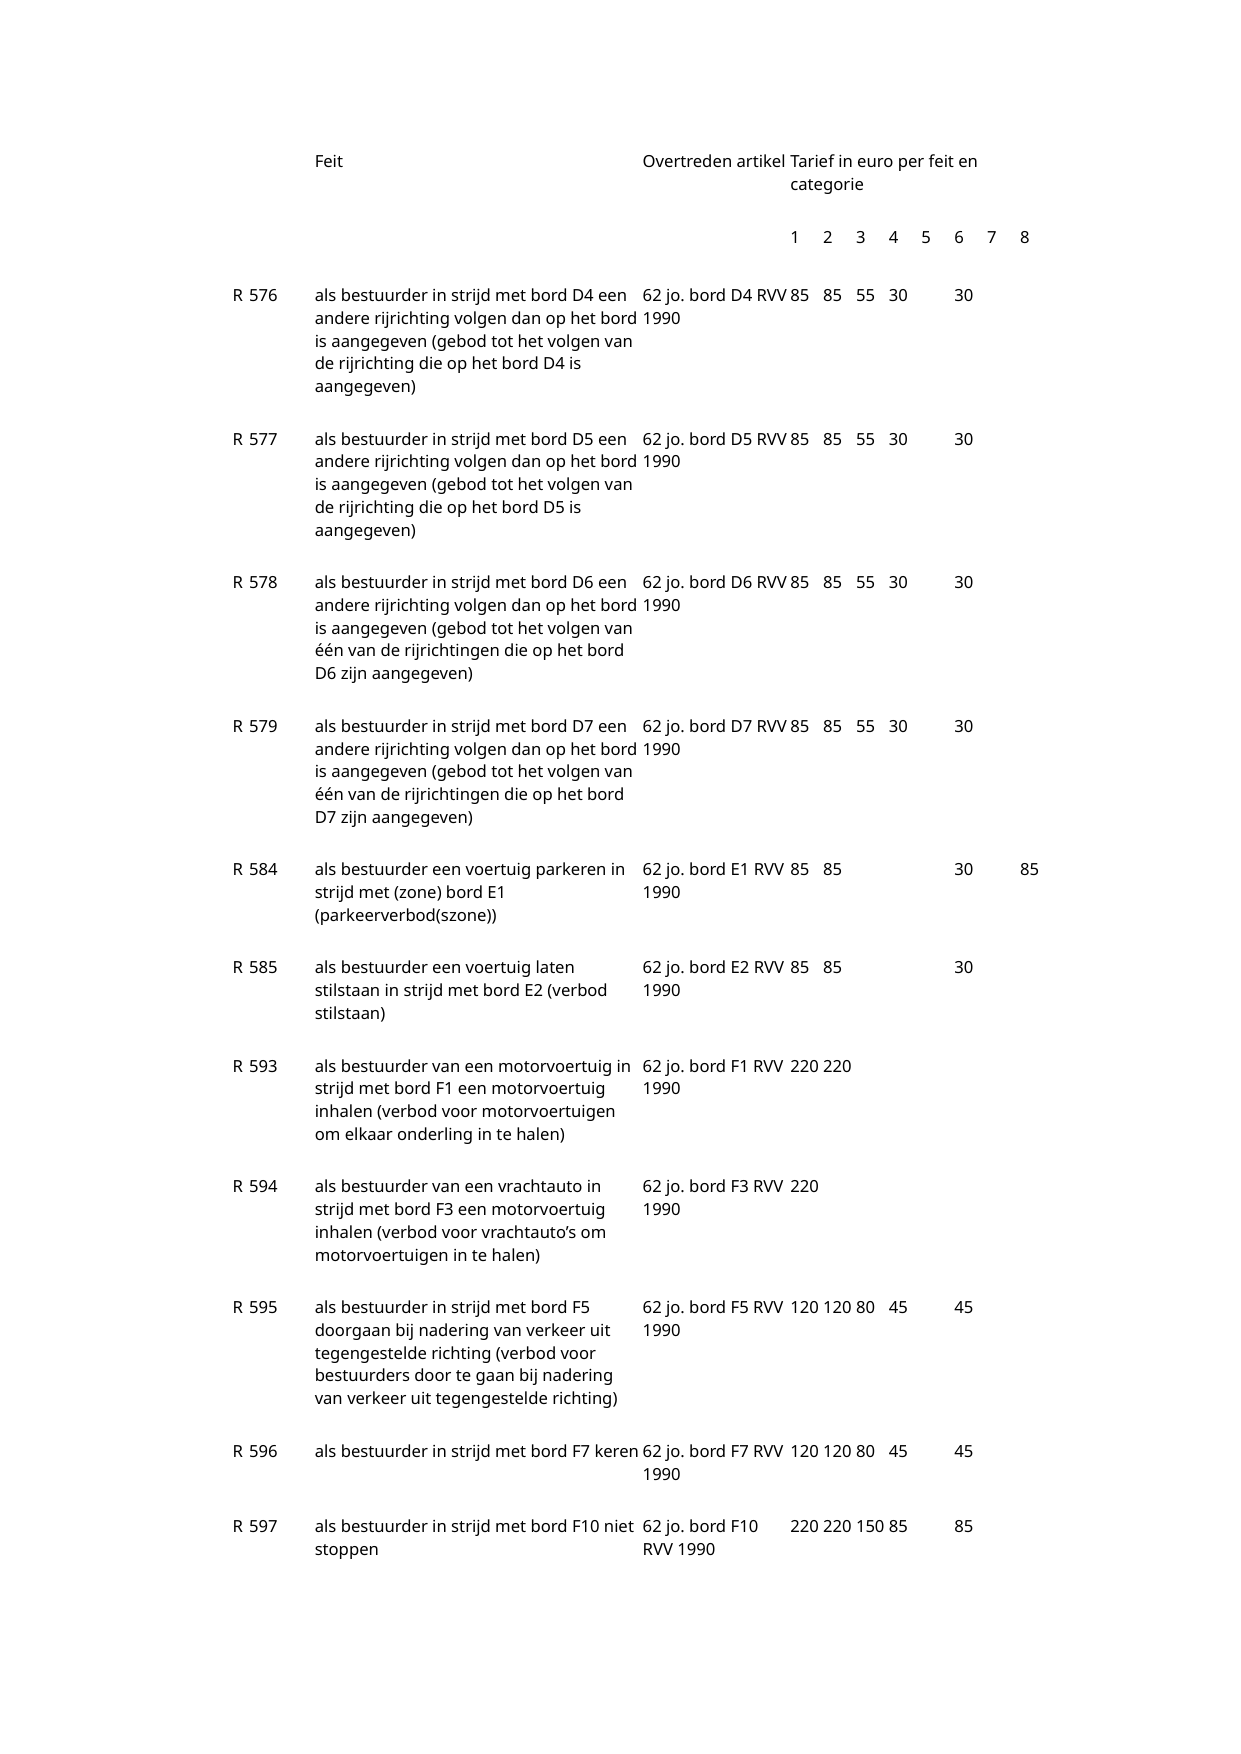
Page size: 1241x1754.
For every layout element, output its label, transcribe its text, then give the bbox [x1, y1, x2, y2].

table_cell [921, 956, 954, 1054]
table_header [282, 150, 314, 225]
table_cell 62 jo. bord D4 RVV 1990 [643, 284, 790, 427]
table_cell 62 jo. bord E1 RVV 1990 [643, 858, 790, 956]
table_cell [282, 1296, 314, 1439]
table_cell R [233, 284, 249, 427]
table_cell [856, 858, 888, 956]
table_cell 55 [856, 284, 888, 427]
table_cell 577 [249, 428, 282, 571]
table_cell R [233, 571, 249, 714]
table_cell 45 [954, 1296, 987, 1439]
table_header Overtreden artikel [643, 150, 790, 225]
table_cell als bestuurder in strijd met bord F5 doorgaan bij nadering van verkeer uit tegengestelde richting (verbod voor bestuurders door te gaan bij nadering van verkeer uit tegengestelde richting) [315, 1296, 642, 1439]
table_cell 45 [889, 1296, 921, 1439]
table_cell 85 [889, 1515, 921, 1590]
table_cell 80 [856, 1296, 888, 1439]
table_cell 85 [790, 956, 823, 1054]
table_cell 55 [856, 715, 888, 858]
table_cell als bestuurder in strijd met bord D5 een andere rijrichting volgen dan op het bord is aangegeven (gebod tot het volgen van de rijrichting die op het bord D5 is aangegeven) [315, 428, 642, 571]
table_cell [921, 715, 954, 858]
table_cell 30 [954, 715, 987, 858]
table_cell [921, 1175, 954, 1296]
table_cell [889, 1054, 921, 1175]
table_cell 85 [954, 1515, 987, 1590]
table_cell [889, 956, 921, 1054]
table_cell [889, 858, 921, 956]
table_cell 62 jo. bord F5 RVV 1990 [643, 1296, 790, 1439]
table_cell 55 [856, 428, 888, 571]
table_cell 220 [790, 1515, 823, 1590]
table_header Tarief in euro per feit en categorie [790, 150, 1053, 225]
table_cell 220 [790, 1054, 823, 1175]
table_cell 45 [889, 1440, 921, 1515]
table_cell [233, 225, 249, 284]
table_cell [315, 225, 642, 284]
table_cell [282, 428, 314, 571]
table_cell 595 [249, 1296, 282, 1439]
table_cell 85 [823, 956, 856, 1054]
table_cell [987, 715, 1020, 858]
table_cell 45 [954, 1440, 987, 1515]
table_cell 120 [823, 1440, 856, 1515]
table_cell R [233, 1440, 249, 1515]
table_cell [282, 225, 314, 284]
table_cell [987, 428, 1020, 571]
table_cell [282, 1440, 314, 1515]
table_cell als bestuurder in strijd met bord D7 een andere rijrichting volgen dan op het bord is aangegeven (gebod tot het volgen van één van de rijrichtingen die op het bord D7 zijn aangegeven) [315, 715, 642, 858]
table_cell 30 [954, 571, 987, 714]
table_cell [921, 858, 954, 956]
table_cell 62 jo. bord F7 RVV 1990 [643, 1440, 790, 1515]
table_cell 220 [823, 1054, 856, 1175]
table_cell 85 [823, 428, 856, 571]
table_cell [921, 1515, 954, 1590]
table_cell [921, 571, 954, 714]
table_cell 85 [790, 284, 823, 427]
table_cell 85 [823, 284, 856, 427]
table_cell 120 [823, 1296, 856, 1439]
table_cell 578 [249, 571, 282, 714]
table_cell [282, 571, 314, 714]
table_cell 1 [790, 225, 823, 284]
table_cell 220 [823, 1515, 856, 1590]
table_cell 85 [823, 858, 856, 956]
table_cell 4 [889, 225, 921, 284]
table_cell 5 [921, 225, 954, 284]
table_cell 55 [856, 571, 888, 714]
table_cell [987, 1175, 1020, 1296]
table_cell [823, 1175, 856, 1296]
table_cell [954, 1054, 987, 1175]
table_cell 85 [790, 715, 823, 858]
table_cell [1020, 1296, 1053, 1439]
table_cell [1020, 1515, 1053, 1590]
table_cell [1020, 571, 1053, 714]
table_cell als bestuurder in strijd met bord F10 niet stoppen [315, 1515, 642, 1590]
table_cell [1020, 1175, 1053, 1296]
table_cell als bestuurder van een motorvoertuig in strijd met bord F1 een motorvoertuig inhalen (verbod voor motorvoertuigen om elkaar onderling in te halen) [315, 1054, 642, 1175]
table_cell [282, 715, 314, 858]
table_cell [282, 858, 314, 956]
table_cell [282, 956, 314, 1054]
table_cell als bestuurder in strijd met bord F7 keren [315, 1440, 642, 1515]
table_cell 62 jo. bord F10 RVV 1990 [643, 1515, 790, 1590]
table_cell 62 jo. bord D7 RVV 1990 [643, 715, 790, 858]
table_header [249, 150, 282, 225]
table_cell 585 [249, 956, 282, 1054]
table_cell [856, 1175, 888, 1296]
table_cell 85 [790, 571, 823, 714]
table_cell [1020, 1054, 1053, 1175]
table_cell [856, 1054, 888, 1175]
table_cell R [233, 1175, 249, 1296]
table_cell 30 [889, 284, 921, 427]
table_cell 120 [790, 1296, 823, 1439]
table_cell R [233, 1054, 249, 1175]
table_cell R [233, 1296, 249, 1439]
table_cell [921, 1054, 954, 1175]
table_cell [282, 1175, 314, 1296]
table_cell als bestuurder een voertuig laten stilstaan in strijd met bord E2 (verbod stilstaan) [315, 956, 642, 1054]
table_cell [921, 1440, 954, 1515]
table_cell 596 [249, 1440, 282, 1515]
table_cell 30 [954, 858, 987, 956]
table_cell [282, 284, 314, 427]
table_cell [987, 1440, 1020, 1515]
table_cell 584 [249, 858, 282, 956]
table_cell 85 [1020, 858, 1053, 956]
table_cell 85 [823, 715, 856, 858]
table_cell [1020, 284, 1053, 427]
table_cell 7 [987, 225, 1020, 284]
table_cell 62 jo. bord D5 RVV 1990 [643, 428, 790, 571]
table_cell 220 [790, 1175, 823, 1296]
table_cell [1020, 715, 1053, 858]
table_cell 120 [790, 1440, 823, 1515]
table_cell [987, 1296, 1020, 1439]
table_header Feit [315, 150, 642, 225]
table_cell [987, 1515, 1020, 1590]
table_cell 30 [889, 428, 921, 571]
table_cell als bestuurder in strijd met bord D6 een andere rijrichting volgen dan op het bord is aangegeven (gebod tot het volgen van één van de rijrichtingen die op het bord D6 zijn aangegeven) [315, 571, 642, 714]
table_cell R [233, 858, 249, 956]
table_cell [921, 284, 954, 427]
table_cell [889, 1175, 921, 1296]
table_cell 30 [954, 284, 987, 427]
table_cell 30 [889, 571, 921, 714]
table_cell 62 jo. bord F3 RVV 1990 [643, 1175, 790, 1296]
table_cell 597 [249, 1515, 282, 1590]
table_cell 62 jo. bord D6 RVV 1990 [643, 571, 790, 714]
table_cell 579 [249, 715, 282, 858]
table_cell [1020, 956, 1053, 1054]
table_cell [856, 956, 888, 1054]
table_cell [987, 858, 1020, 956]
table_cell 150 [856, 1515, 888, 1590]
table_cell [282, 1515, 314, 1590]
table_cell 2 [823, 225, 856, 284]
table_cell 30 [954, 428, 987, 571]
table_cell 8 [1020, 225, 1053, 284]
table_cell [987, 956, 1020, 1054]
table_cell als bestuurder in strijd met bord D4 een andere rijrichting volgen dan op het bord is aangegeven (gebod tot het volgen van de rijrichting die op het bord D4 is aangegeven) [315, 284, 642, 427]
table_header [233, 150, 249, 225]
table_cell [249, 225, 282, 284]
table_cell R [233, 956, 249, 1054]
table_cell als bestuurder van een vrachtauto in strijd met bord F3 een motorvoertuig inhalen (verbod voor vrachtauto’s om motorvoertuigen in te halen) [315, 1175, 642, 1296]
table_cell 62 jo. bord F1 RVV 1990 [643, 1054, 790, 1175]
table_cell 30 [954, 956, 987, 1054]
table_cell 62 jo. bord E2 RVV 1990 [643, 956, 790, 1054]
table_cell 576 [249, 284, 282, 427]
table_cell R [233, 715, 249, 858]
table_cell 85 [790, 428, 823, 571]
table_cell R [233, 428, 249, 571]
table_cell [987, 284, 1020, 427]
table_cell 80 [856, 1440, 888, 1515]
table_cell [954, 1175, 987, 1296]
table_cell R [233, 1515, 249, 1590]
table_cell 3 [856, 225, 888, 284]
table_cell [643, 225, 790, 284]
table_cell [921, 428, 954, 571]
table_cell 6 [954, 225, 987, 284]
table_cell [1020, 428, 1053, 571]
table_cell 594 [249, 1175, 282, 1296]
table_cell [987, 1054, 1020, 1175]
table_cell [282, 1054, 314, 1175]
table_cell [1020, 1440, 1053, 1515]
table_cell [921, 1296, 954, 1439]
table_cell 593 [249, 1054, 282, 1175]
table_cell 85 [823, 571, 856, 714]
table_cell 30 [889, 715, 921, 858]
table_cell als bestuurder een voertuig parkeren in strijd met (zone) bord E1 (parkeerverbod(szone)) [315, 858, 642, 956]
table_cell 85 [790, 858, 823, 956]
table_cell [987, 571, 1020, 714]
